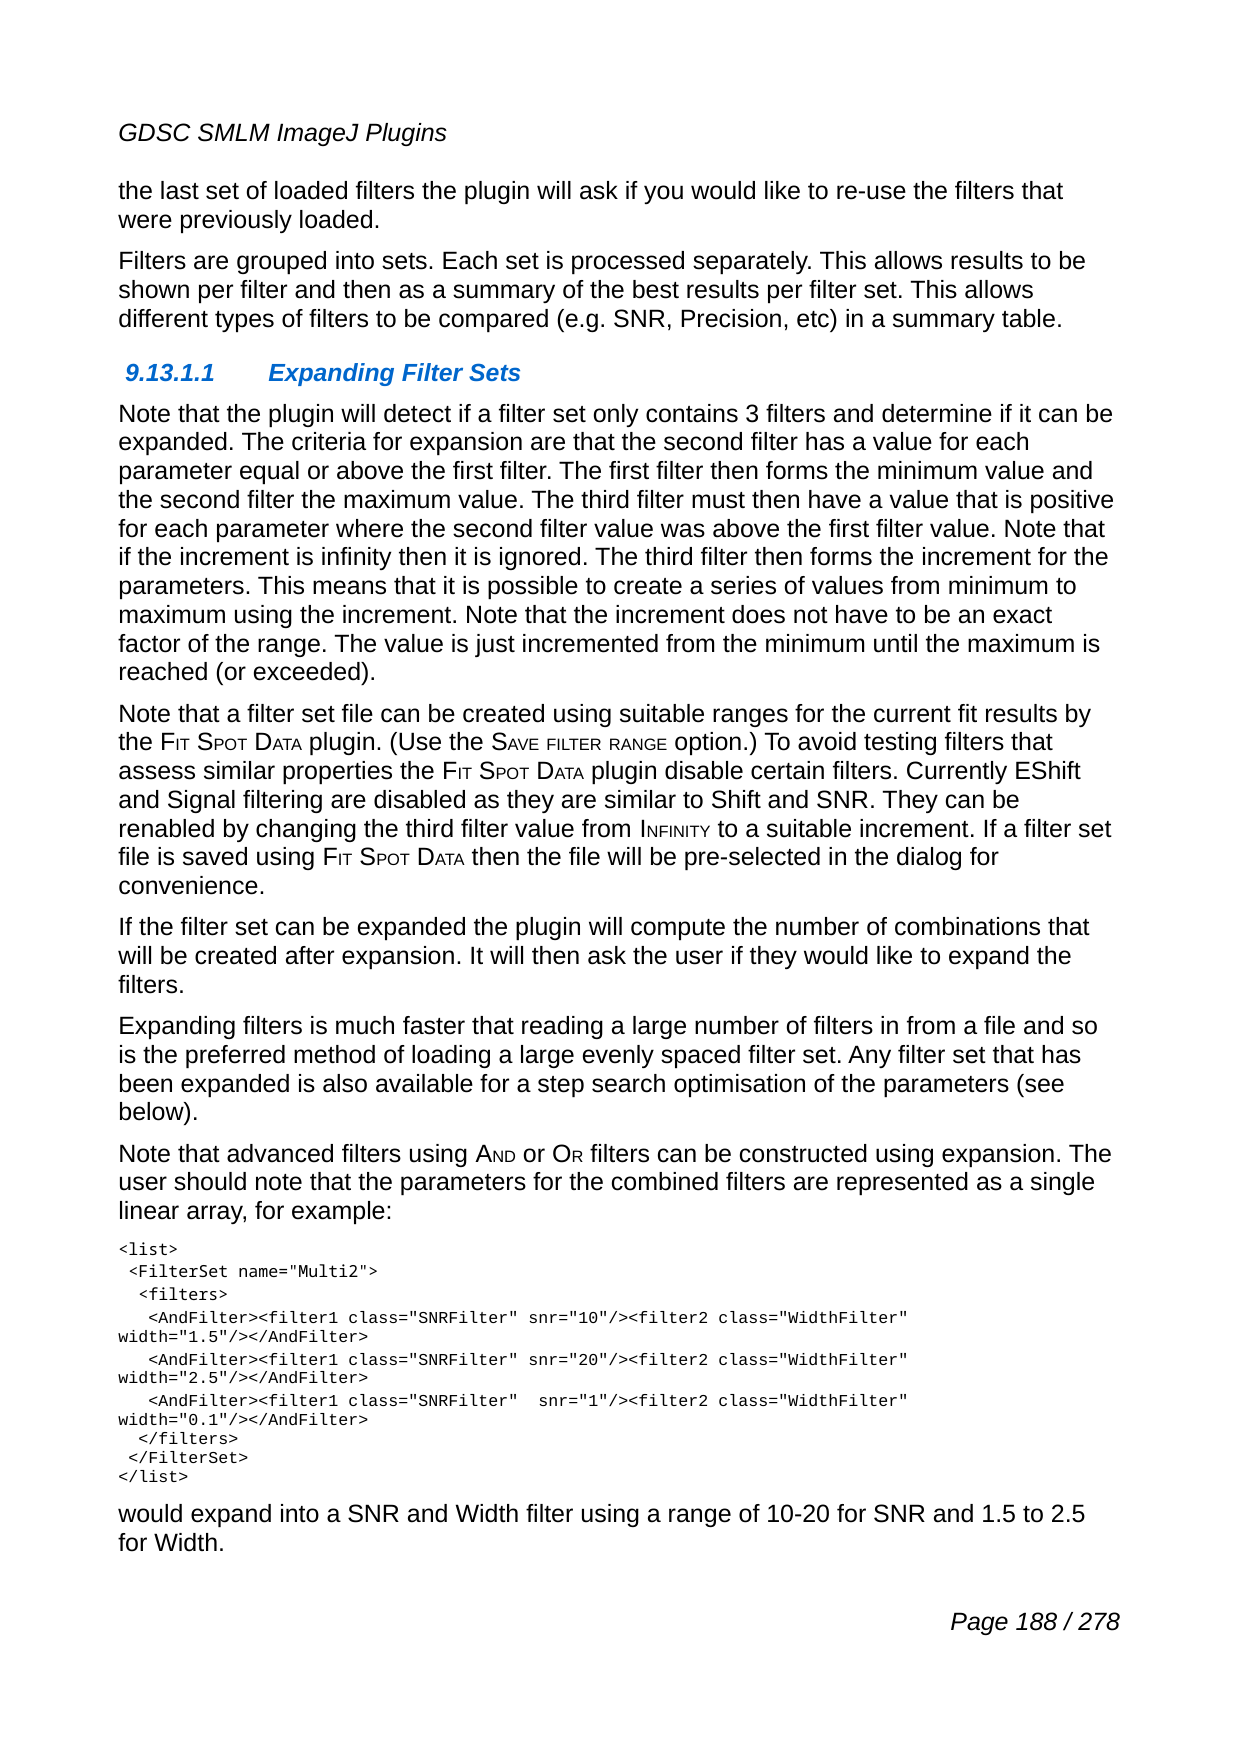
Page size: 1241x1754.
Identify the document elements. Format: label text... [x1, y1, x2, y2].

text <AndFilter><filter1 class="SNRFilter" snr="1"/><filter2 class="WidthFilter" width="0.1"/></AndFilter> [118, 1389, 1122, 1431]
subtitle Expanding Filter Sets [118, 358, 1122, 386]
text Note that advanced filters using And or Or filters can be constructed using expansion. The user should note that the parameters for the combined filters are represented as a single linear array, for example: [118, 1139, 1122, 1225]
text Note that the plugin will detect if a filter set only contains 3 filters and determine if it can be expanded. The criteria for expansion are that the second filter has a value for each parameter equal or above the first filter. The first filter then forms the minimum value and the second filter the maximum value. The third filter must then have a value that is positive for each parameter where the second filter value was above the first filter value. Note that if the increment is infinity then it is ignored. The third filter then forms the increment for the parameters. This means that it is possible to create a series of values from minimum to maximum using the increment. Note that the increment does not have to be an exact factor of the range. The value is just incremented from the minimum until the maximum is reached (or exceeded). [118, 399, 1122, 686]
text <AndFilter><filter1 class="SNRFilter" snr="20"/><filter2 class="WidthFilter" width="2.5"/></AndFilter> [118, 1347, 1122, 1389]
text Filters are grouped into sets. Each set is processed separately. This allows results to be shown per filter and then as a summary of the best results per filter set. This allows different types of filters to be compared (e.g. SNR, Precision, etc) in a summary table. [118, 246, 1122, 333]
text </filters> </FilterSet> </list> [118, 1431, 1122, 1487]
text would expand into a SNR and Width filter using a range of 10-20 for SNR and 1.5 to 2.5 for Width. [118, 1499, 1122, 1557]
text <list> <FilterSet name="Multi2"> <filters> <AndFilter><filter1 class="SNRFilter" snr="10"/><filter2 class="WidthFilter" width="1.5"/></AndFilter> [118, 1237, 1122, 1347]
text Expanding filters is much faster that reading a large number of filters in from a file and so is the preferred method of loading a large evenly spaced filter set. Any filter set that has been expanded is also available for a step search optimisation of the parameters (see below). [118, 1011, 1122, 1126]
text Note that a filter set file can be created using suitable ranges for the current fit results by the Fit Spot Data plugin. (Use the Save filter range option.) To avoid testing filters that assess similar properties the Fit Spot Data plugin disable certain filters. Currently EShift and Signal filtering are disabled as they are similar to Shift and SNR. They can be renabled by changing the third filter value from Infinity to a suitable increment. If a filter set file is saved using Fit Spot Data then the file will be pre-selected in the dialog for convenience. [118, 699, 1122, 900]
text the last set of loaded filters the plugin will ask if you would like to re-use the filters that were previously loaded. [118, 176, 1122, 234]
text If the filter set can be expanded the plugin will compute the number of combinations that will be created after expansion. It will then ask the user if they would like to expand the filters. [118, 912, 1122, 999]
